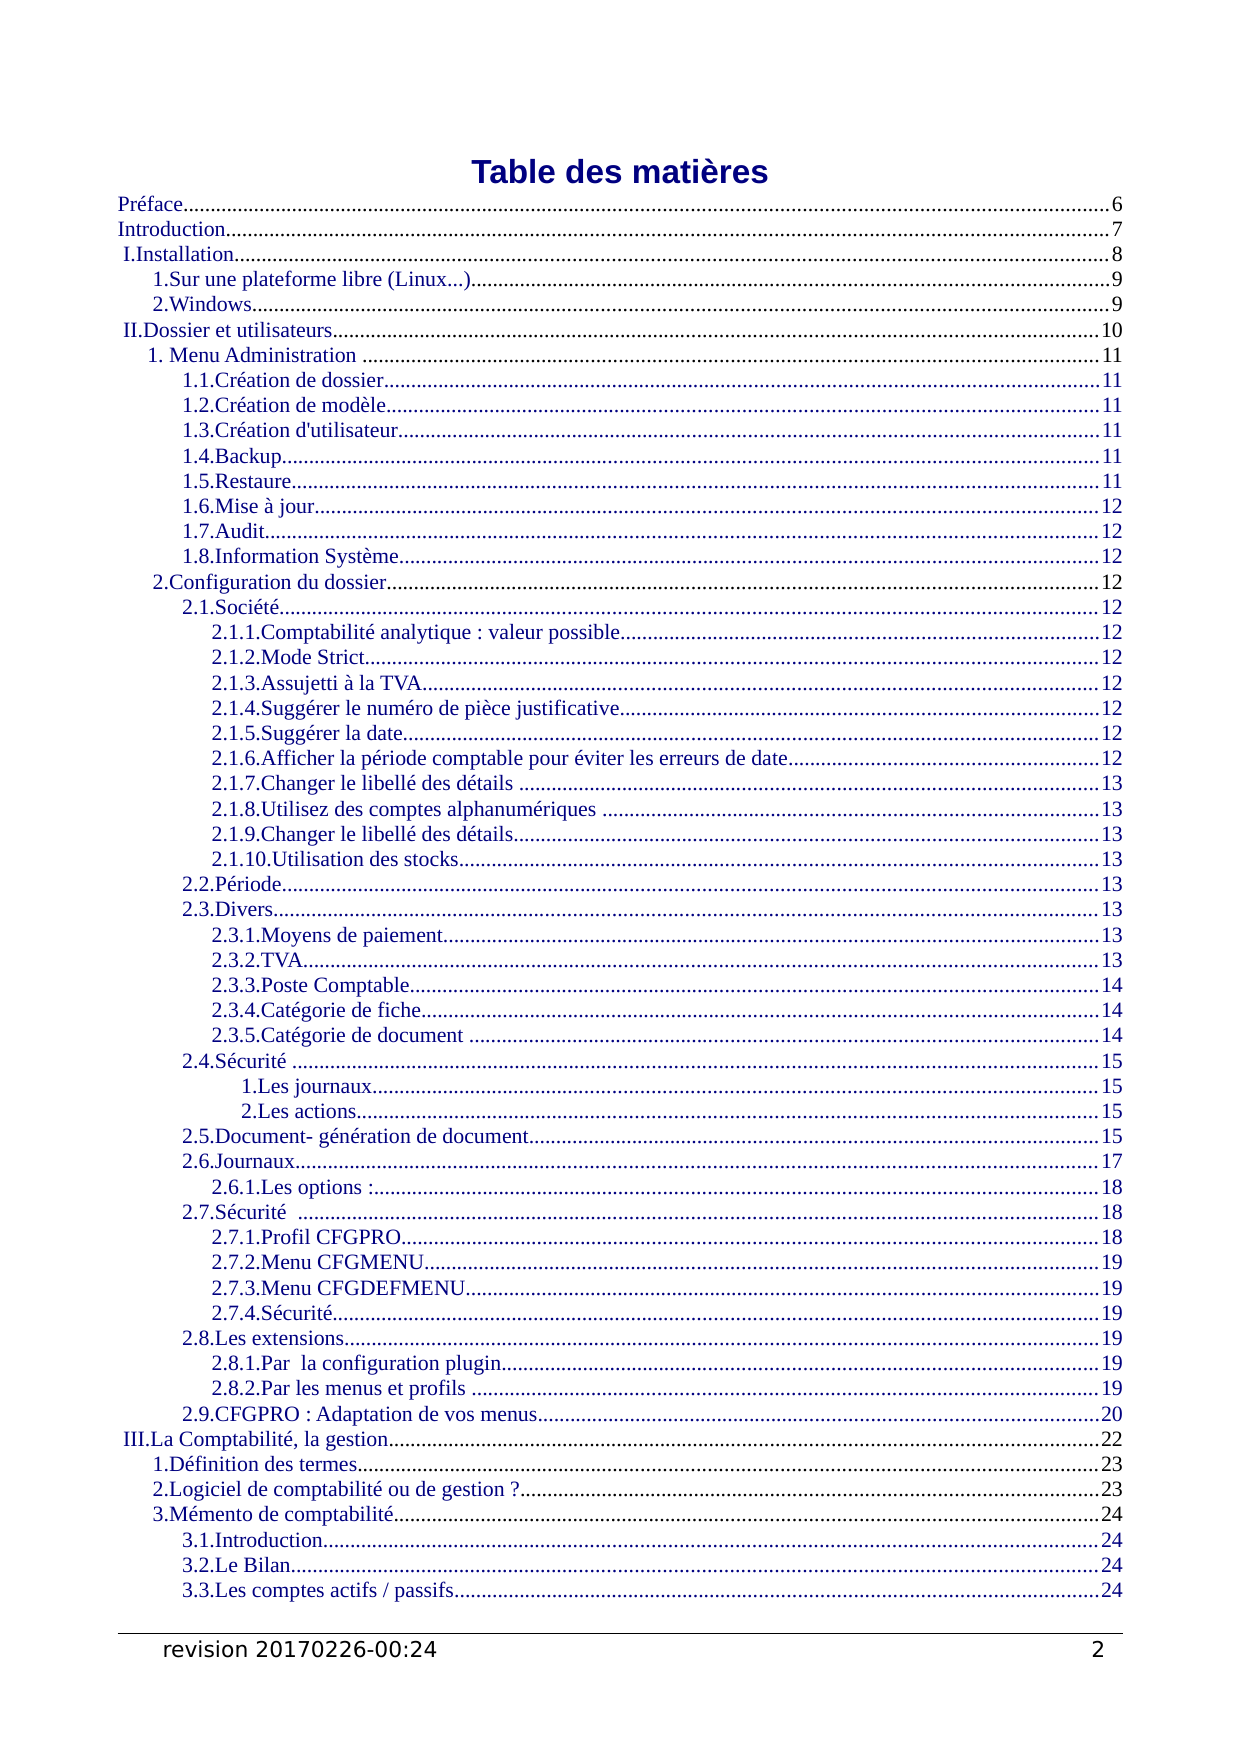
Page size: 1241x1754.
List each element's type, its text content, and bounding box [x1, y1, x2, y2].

text 2.1.7.Changer le libellé des détails 13 [206, 770, 1123, 796]
text 2.1.1.Comptabilité analytique : valeur possible 12 [206, 619, 1123, 644]
text 2.3.4.Catégorie de fiche 14 [206, 997, 1123, 1022]
text 2.3.1.Moyens de paiement 13 [206, 922, 1123, 947]
text 2.1.8.Utilisez des comptes alphanumériques 13 [206, 796, 1123, 821]
text Introduction 7 [117, 216, 1123, 241]
text 1. Menu Administration 11 [147, 342, 1123, 367]
text 2.Logiciel de comptabilité ou de gestion ? 23 [147, 1476, 1123, 1501]
text Préface 6 [117, 191, 1123, 216]
text 1.5.Restaure 11 [176, 468, 1123, 493]
text 1.1.Création de dossier 11 [176, 367, 1123, 392]
text 1.Les journaux 15 [235, 1073, 1123, 1098]
text 1.8.Information Système 12 [176, 543, 1123, 569]
text 2.1.4.Suggérer le numéro de pièce justificative 12 [206, 695, 1123, 720]
text 2.8.2.Par les menus et profils 19 [206, 1375, 1123, 1401]
text 2.9.CFGPRO : Adaptation de vos menus 20 [176, 1401, 1123, 1426]
text 2.3.Divers 13 [176, 896, 1123, 922]
text 3.1.Introduction 24 [176, 1527, 1123, 1552]
text 1.Sur une plateforme libre (Linux...) 9 [147, 266, 1123, 291]
text 2.1.3.Assujetti à la TVA 12 [206, 669, 1123, 695]
subtitle Table des matières [117, 152, 1123, 191]
text 1.3.Création d'utilisateur 11 [176, 417, 1123, 443]
text 2.3.3.Poste Comptable 14 [206, 972, 1123, 997]
text III.La Comptabilité, la gestion 22 [117, 1426, 1123, 1451]
text 2.5.Document- génération de document 15 [176, 1123, 1123, 1148]
text I.Installation 8 [117, 241, 1123, 266]
text 3.2.Le Bilan 24 [176, 1552, 1123, 1577]
text 2.6.Journaux 17 [176, 1148, 1123, 1174]
text 1.4.Backup 11 [176, 443, 1123, 468]
text 1.2.Création de modèle 11 [176, 392, 1123, 417]
text 1.7.Audit 12 [176, 518, 1123, 543]
text 2.Configuration du dossier 12 [147, 569, 1123, 594]
text 2.7.Sécurité 18 [176, 1199, 1123, 1224]
text 2.8.Les extensions 19 [176, 1325, 1123, 1350]
text 2.Les actions 15 [235, 1098, 1123, 1123]
text 2.1.2.Mode Strict 12 [206, 644, 1123, 669]
text 2.3.5.Catégorie de document 14 [206, 1022, 1123, 1048]
text 2.7.4.Sécurité 19 [206, 1300, 1123, 1325]
text 2.7.2.Menu CFGMENU 19 [206, 1249, 1123, 1274]
text 2.6.1.Les options : 18 [206, 1174, 1123, 1199]
text 1.Définition des termes 23 [147, 1451, 1123, 1476]
text 2.Windows 9 [147, 291, 1123, 317]
text 2.1.6.Afficher la période comptable pour éviter les erreurs de date 12 [206, 745, 1123, 770]
text 2.2.Période 13 [176, 871, 1123, 896]
text 2.4.Sécurité 15 [176, 1048, 1123, 1073]
text 2.1.9.Changer le libellé des détails 13 [206, 821, 1123, 846]
text 2.8.1.Par la configuration plugin 19 [206, 1350, 1123, 1375]
text 2.1.5.Suggérer la date 12 [206, 720, 1123, 745]
text 2.1.10.Utilisation des stocks 13 [206, 846, 1123, 871]
text 2.7.1.Profil CFGPRO 18 [206, 1224, 1123, 1249]
text 1.6.Mise à jour 12 [176, 493, 1123, 518]
text II.Dossier et utilisateurs 10 [117, 317, 1123, 342]
text 2.1.Société 12 [176, 594, 1123, 619]
text 3.Mémento de comptabilité 24 [147, 1501, 1123, 1527]
text 2.3.2.TVA 13 [206, 947, 1123, 972]
text 3.3.Les comptes actifs / passifs 24 [176, 1577, 1123, 1602]
text 2.7.3.Menu CFGDEFMENU 19 [206, 1274, 1123, 1300]
